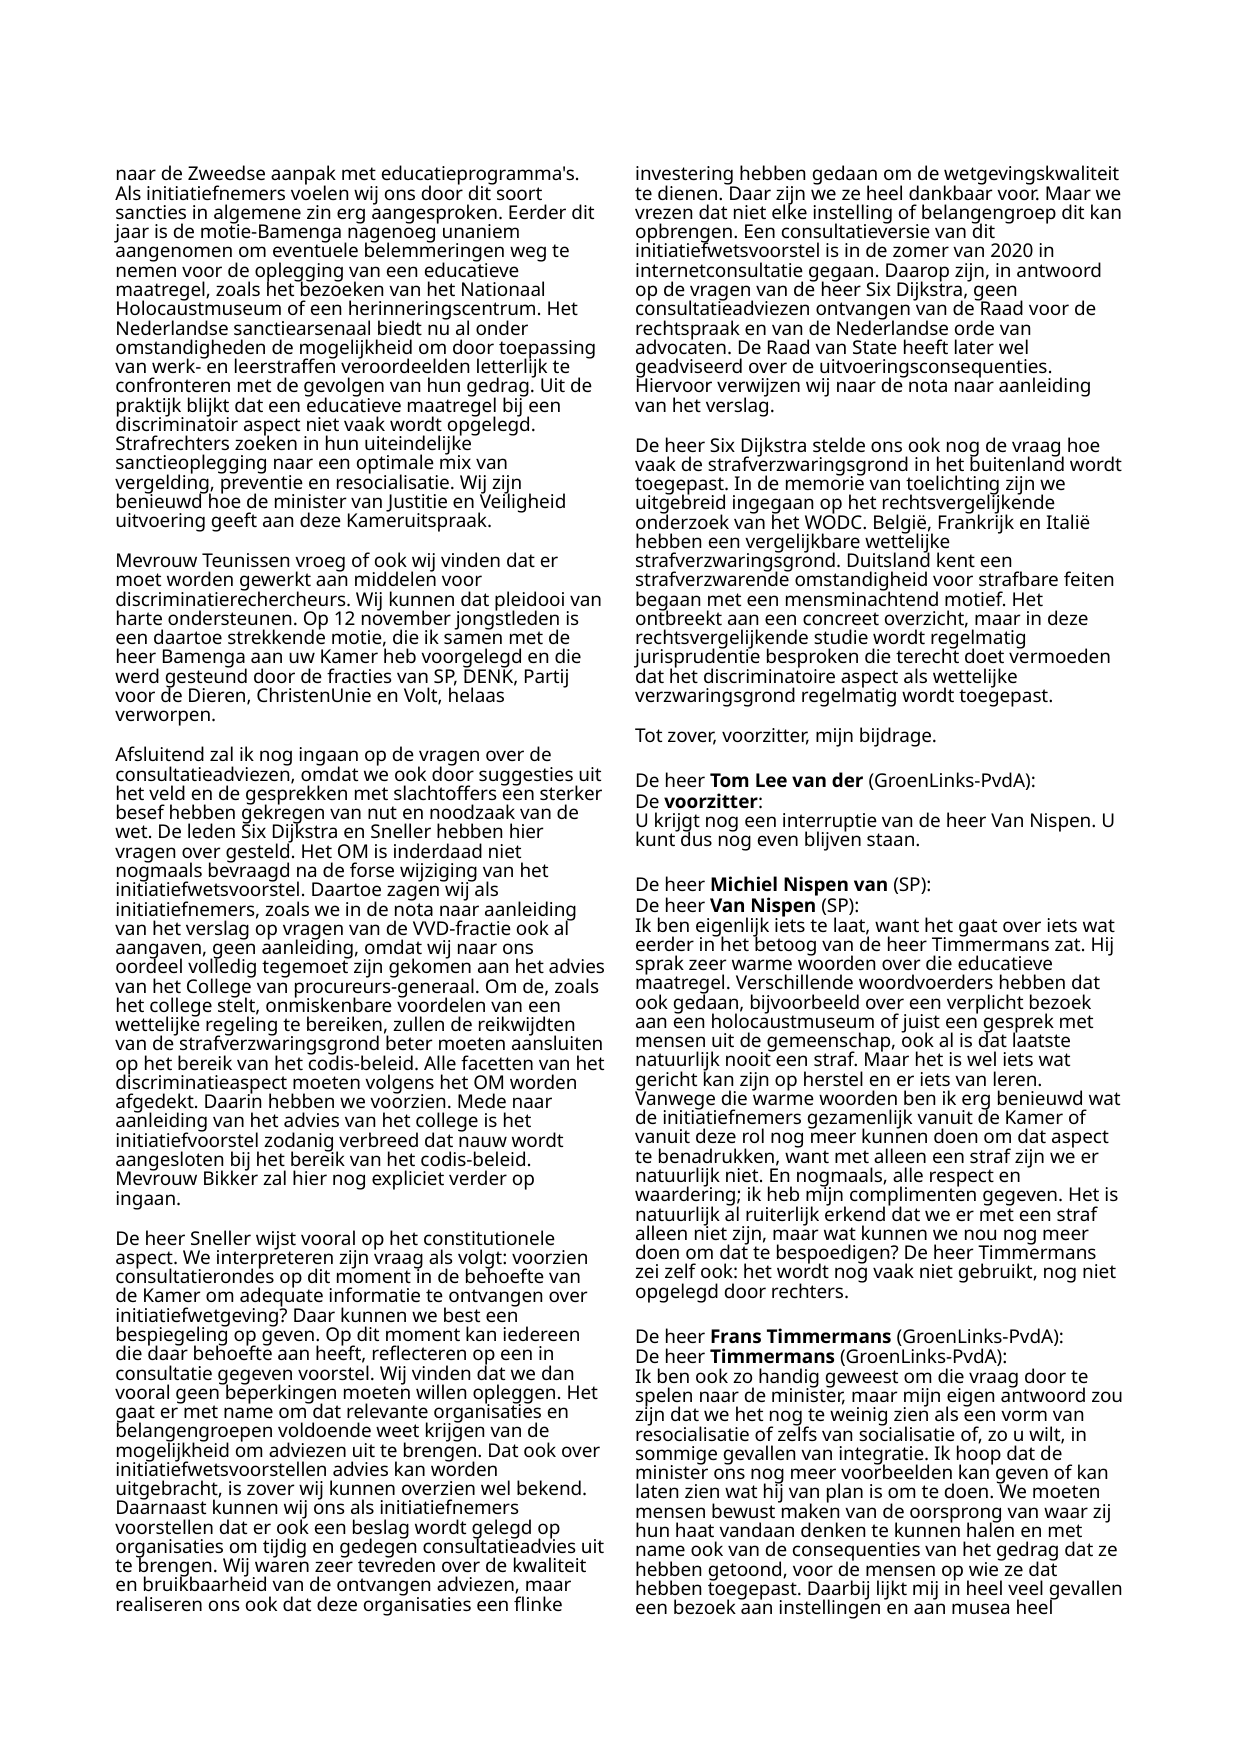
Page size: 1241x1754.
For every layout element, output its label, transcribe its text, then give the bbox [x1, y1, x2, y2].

text De voorzitter: [635, 793, 1125, 812]
text naar de Zweedse aanpak met educatieprogramma's. Als initiatiefnemers voelen wij ons door dit soort sancties in algemene zin erg aangesproken. Eerder dit jaar is de motie-Bamenga nagenoeg unaniem aangenomen om eventuele belemmeringen weg te nemen voor de oplegging van een educatieve maatregel, zoals het bezoeken van het Nationaal Holocaustmuseum of een herinneringscentrum. Het Nederlandse sanctiearsenaal biedt nu al onder omstandigheden de mogelijkheid om door toepassing van werk- en leerstraffen veroordeelden letterlijk te confronteren met de gevolgen van hun gedrag. Uit de praktijk blijkt dat een educatieve maatregel bij een discriminatoir aspect niet vaak wordt opgelegd. Strafrechters zoeken in hun uiteindelijke sanctieoplegging naar een optimale mix van vergelding, preventie en resocialisatie. Wij zijn benieuwd hoe de minister van Justitie en Veiligheid uitvoering geeft aan deze Kameruitspraak. [115, 165, 605, 531]
text U krijgt nog een interruptie van de heer Van Nispen. U kunt dus nog even blijven staan. [635, 812, 1125, 851]
text De heer Sneller wijst vooral op het constitutionele aspect. We interpreteren zijn vraag als volgt: voorzien consultatierondes op dit moment in de behoefte van de Kamer om adequate informatie te ontvangen over initiatiefwetgeving? Daar kunnen we best een bespiegeling op geven. Op dit moment kan iedereen die daar behoefte aan heeft, reflecteren op een in consultatie gegeven voorstel. Wij vinden dat we dan vooral geen beperkingen moeten willen opleggen. Het gaat er met name om dat relevante organisaties en belangengroepen voldoende weet krijgen van de mogelijkheid om adviezen uit te brengen. Dat ook over initiatiefwetsvoorstellen advies kan worden uitgebracht, is zover wij kunnen overzien wel bekend. Daarnaast kunnen wij ons als initiatiefnemers voorstellen dat er ook een beslag wordt gelegd op organisaties om tijdig en gedegen consultatieadvies uit te brengen. Wij waren zeer tevreden over de kwaliteit en bruikbaarheid van de ontvangen adviezen, maar realiseren ons ook dat deze organisaties een flinke [115, 1229, 605, 1615]
text De heer Six Dijkstra stelde ons ook nog de vraag hoe vaak de strafverzwaringsgrond in het buitenland wordt toegepast. In de memorie van toelichting zijn we uitgebreid ingegaan op het rechtsvergelijkende onderzoek van het WODC. België, Frankrijk en Italië hebben een vergelijkbare wettelijke strafverzwaringsgrond. Duitsland kent een strafverzwarende omstandigheid voor strafbare feiten begaan met een mensminachtend motief. Het ontbreekt aan een concreet overzicht, maar in deze rechtsvergelijkende studie wordt regelmatig jurisprudentie besproken die terecht doet vermoeden dat het discriminatoire aspect als wettelijke verzwaringsgrond regelmatig wordt toegepast. [635, 437, 1125, 706]
text De heer Timmermans (GroenLinks-PvdA): [635, 1348, 1125, 1368]
text Mevrouw Teunissen vroeg of ook wij vinden dat er moet worden gewerkt aan middelen voor discriminatierechercheurs. Wij kunnen dat pleidooi van harte ondersteunen. Op 12 november jongstleden is een daartoe strekkende motie, die ik samen met de heer Bamenga aan uw Kamer heb voorgelegd en die werd gesteund door de fracties van SP, DENK, Partij voor de Dieren, ChristenUnie en Volt, helaas verworpen. [115, 552, 605, 726]
text Tot zover, voorzitter, mijn bijdrage. [635, 727, 1125, 746]
text De heer Michiel Nispen van (SP): [635, 872, 1125, 897]
text investering hebben gedaan om de wetgevingskwaliteit te dienen. Daar zijn we ze heel dankbaar voor. Maar we vrezen dat niet elke instelling of belangengroep dit kan opbrengen. Een consultatieversie van dit initiatiefwetsvoorstel is in de zomer van 2020 in internetconsultatie gegaan. Daarop zijn, in antwoord op de vragen van de heer Six Dijkstra, geen consultatieadviezen ontvangen van de Raad voor de rechtspraak en van de Nederlandse orde van advocaten. De Raad van State heeft later wel geadviseerd over de uitvoeringsconsequenties. Hiervoor verwijzen wij naar de nota naar aanleiding van het verslag. [635, 165, 1125, 416]
text De heer Van Nispen (SP): [635, 897, 1125, 917]
text Ik ben ook zo handig geweest om die vraag door te spelen naar de minister, maar mijn eigen antwoord zou zijn dat we het nog te weinig zien als een vorm van resocialisatie of zelfs van socialisatie of, zo u wilt, in sommige gevallen van integratie. Ik hoop dat de minister ons nog meer voorbeelden kan geven of kan laten zien wat hij van plan is om te doen. We moeten mensen bewust maken van de oorsprong van waar zij hun haat vandaan denken te kunnen halen en met name ook van de consequenties van het gedrag dat ze hebben getoond, voor de mensen op wie ze dat hebben toegepast. Daarbij lijkt mij in heel veel gevallen een bezoek aan instellingen en aan musea heel [635, 1368, 1125, 1618]
text De heer Frans Timmermans (GroenLinks-PvdA): [635, 1323, 1125, 1348]
text De heer Tom Lee van der (GroenLinks-PvdA): [635, 767, 1125, 793]
text Afsluitend zal ik nog ingaan op de vragen over de consultatieadviezen, omdat we ook door suggesties uit het veld en de gesprekken met slachtoffers een sterker besef hebben gekregen van nut en noodzaak van de wet. De leden Six Dijkstra en Sneller hebben hier vragen over gesteld. Het OM is inderdaad niet nogmaals bevraagd na de forse wijziging van het initiatiefwetsvoorstel. Daartoe zagen wij als initiatiefnemers, zoals we in de nota naar aanleiding van het verslag op vragen van de VVD-fractie ook al aangaven, geen aanleiding, omdat wij naar ons oordeel volledig tegemoet zijn gekomen aan het advies van het College van procureurs-generaal. Om de, zoals het college stelt, onmiskenbare voordelen van een wettelijke regeling te bereiken, zullen de reikwijdten van de strafverzwaringsgrond beter moeten aansluiten op het bereik van het codis-beleid. Alle facetten van het discriminatieaspect moeten volgens het OM worden afgedekt. Daarin hebben we voorzien. Mede naar aanleiding van het advies van het college is het initiatiefvoorstel zodanig verbreed dat nauw wordt aangesloten bij het bereik van het codis-beleid. Mevrouw Bikker zal hier nog expliciet verder op ingaan. [115, 746, 605, 1209]
text Ik ben eigenlijk iets te laat, want het gaat over iets wat eerder in het betoog van de heer Timmermans zat. Hij sprak zeer warme woorden over die educatieve maatregel. Verschillende woordvoerders hebben dat ook gedaan, bijvoorbeeld over een verplicht bezoek aan een holocaustmuseum of juist een gesprek met mensen uit de gemeenschap, ook al is dat laatste natuurlijk nooit een straf. Maar het is wel iets wat gericht kan zijn op herstel en er iets van leren. Vanwege die warme woorden ben ik erg benieuwd wat de initiatiefnemers gezamenlijk vanuit de Kamer of vanuit deze rol nog meer kunnen doen om dat aspect te benadrukken, want met alleen een straf zijn we er natuurlijk niet. En nogmaals, alle respect en waardering; ik heb mijn complimenten gegeven. Het is natuurlijk al ruiterlijk erkend dat we er met een straf alleen niet zijn, maar wat kunnen we nou nog meer doen om dat te bespoedigen? De heer Timmermans zei zelf ook: het wordt nog vaak niet gebruikt, nog niet opgelegd door rechters. [635, 917, 1125, 1302]
